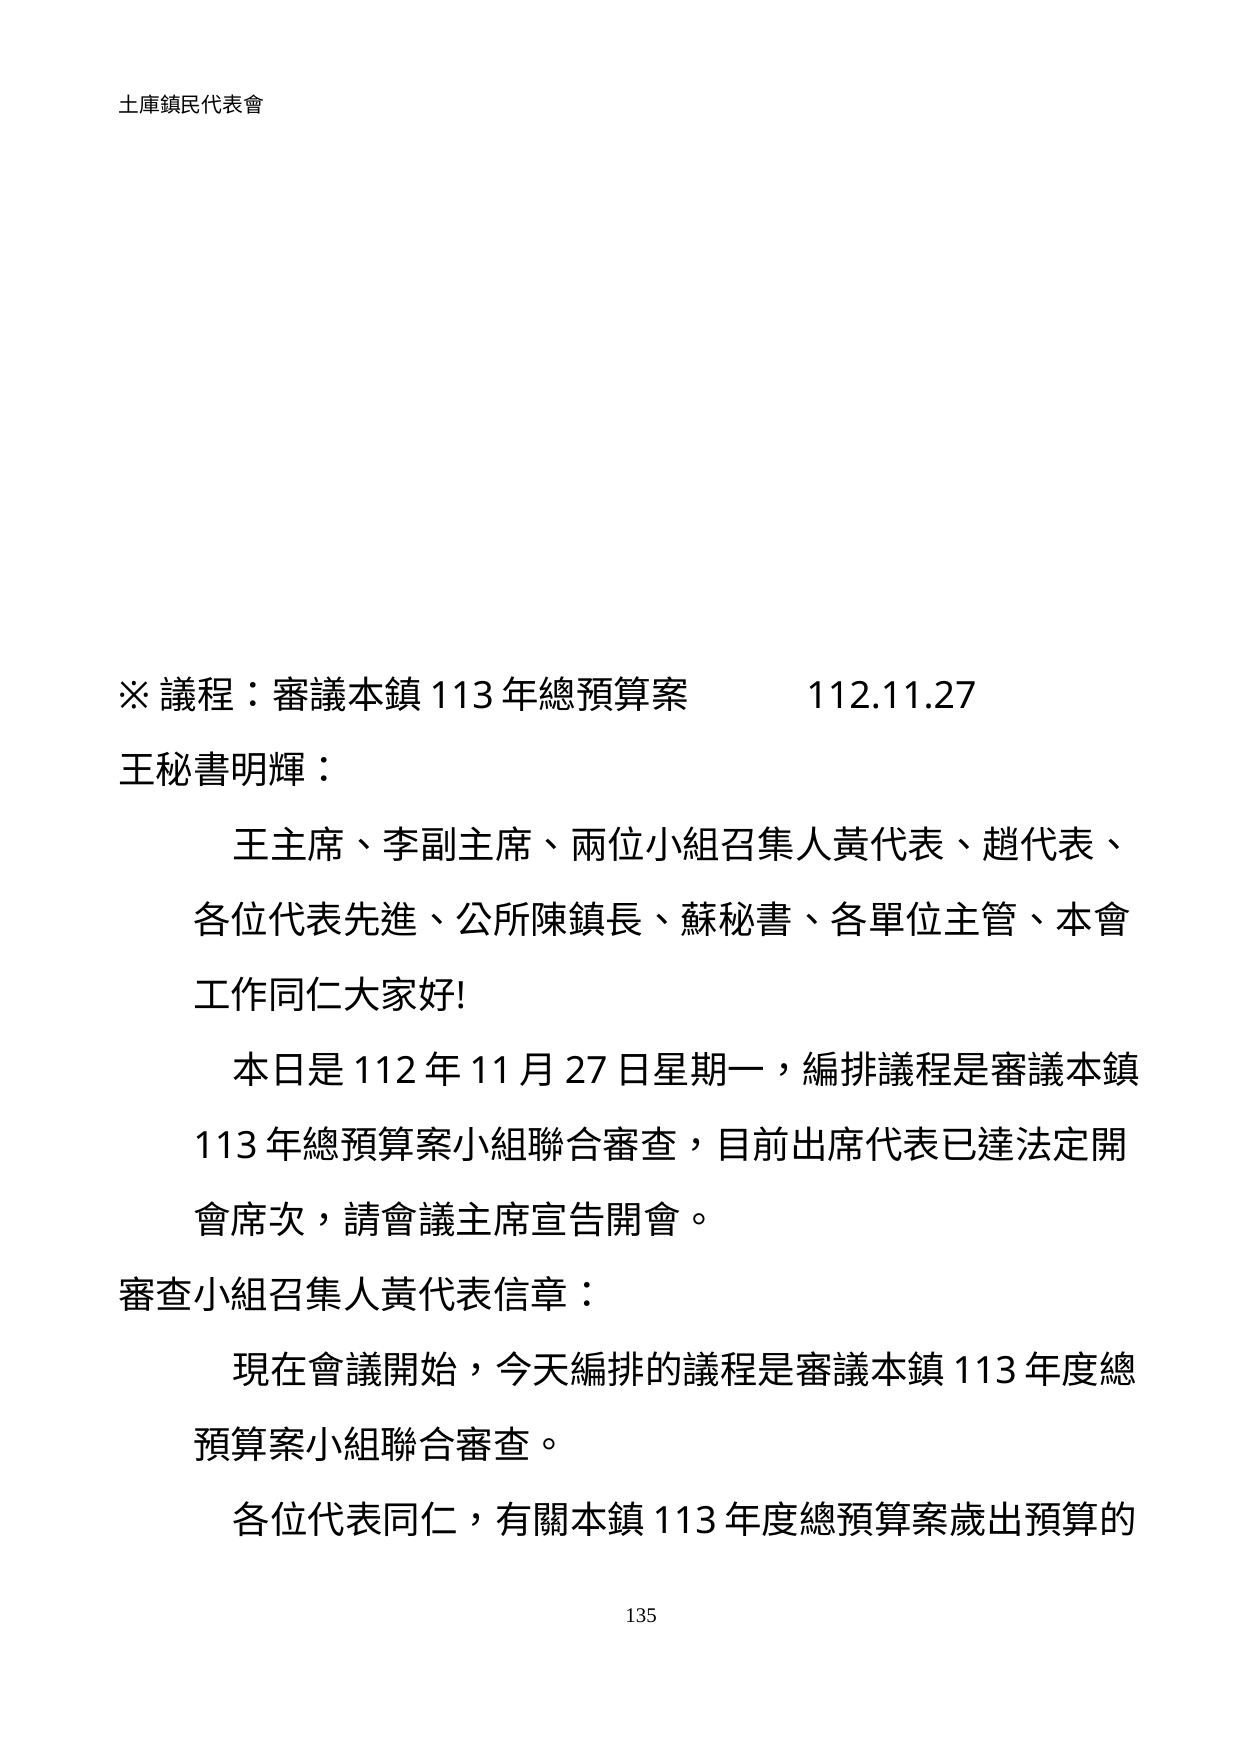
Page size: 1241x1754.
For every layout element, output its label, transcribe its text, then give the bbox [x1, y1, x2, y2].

text 王秘書明輝： [118, 729, 1163, 804]
text 各位代表同仁，有關本鎮113年度總預算案歲出預算的 [193, 1479, 1163, 1554]
text ※ 議程：審議本鎮113年總預算案 112.11.27 [118, 654, 1163, 729]
text 現在會議開始，今天編排的議程是審議本鎮113年度總預算案小組聯合審查。 [193, 1329, 1163, 1479]
text 王主席、李副主席、兩位小組召集人黃代表、趙代表、各位代表先進、公所陳鎮長、蘇秘書、各單位主管、本會工作同仁大家好! [193, 804, 1163, 1029]
text 本日是112年11月27日星期一，編排議程是審議本鎮113年總預算案小組聯合審查，目前出席代表已達法定開會席次，請會議主席宣告開會。 [193, 1029, 1163, 1254]
text 審查小組召集人黃代表信章： [118, 1254, 1163, 1329]
